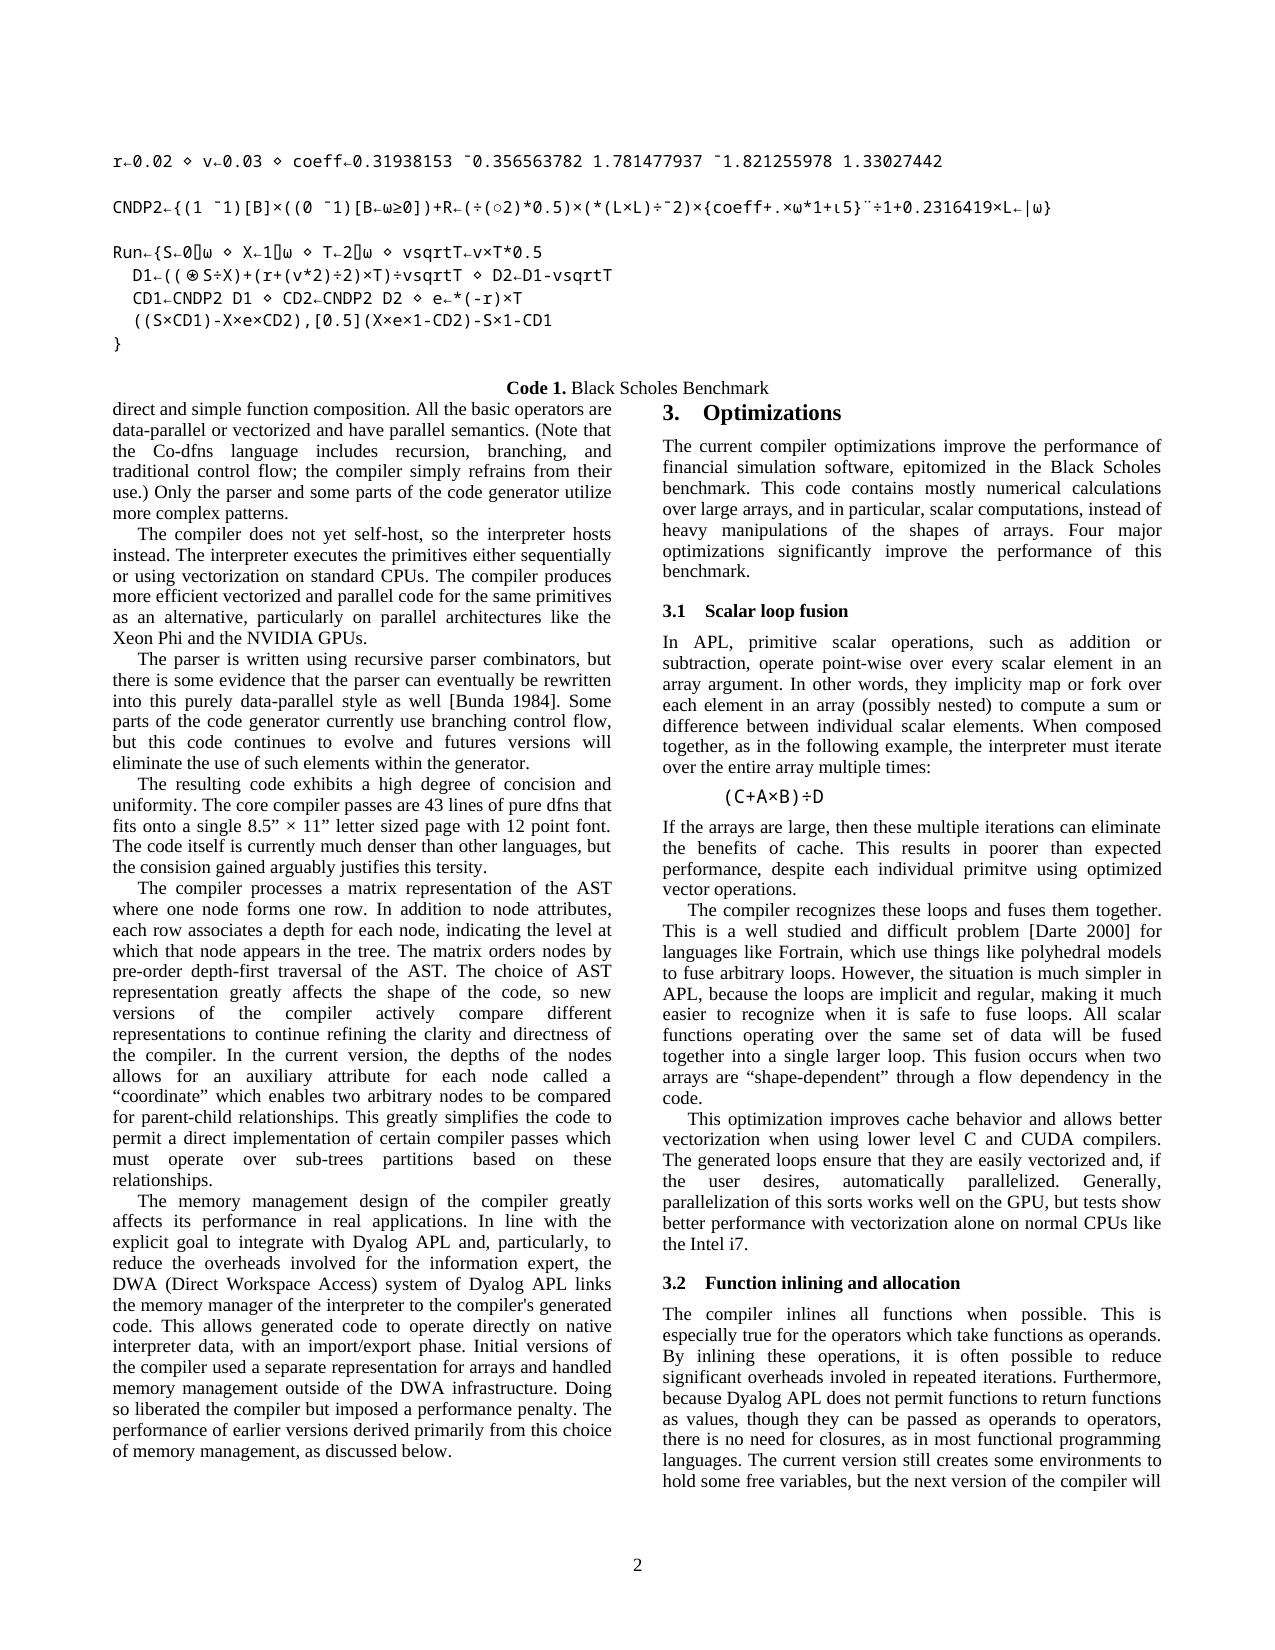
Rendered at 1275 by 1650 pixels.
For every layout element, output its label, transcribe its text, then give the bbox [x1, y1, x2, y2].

text The compiler processes a matrix representation of the AST where one node forms one row. In addition to node attributes, each row associates a depth for each node, indicating the level at which that node appears in the tree. The matrix orders nodes by pre-order depth-first traversal of the AST. The choice of AST representation greatly affects the shape of the code, so new versions of the compiler actively compare different representations to continue refining the clarity and directness of the compiler. In the current version, the depths of the nodes allows for an auxiliary attribute for each node called a “coordinate” which enables two arbitrary nodes to be compared for parent-child relationships. This greatly simplifies the code to permit a direct implementation of certain compiler passes which must operate over sub-trees partitions based on these relationships. [112, 878, 612, 1190]
text r←0.02 ⋄ v←0.03 ⋄ coeff←0.31938153 ¯0.356563782 1.781477937 ¯1.821255978 1.33027442 [112, 150, 1162, 173]
text (C+A×B)÷D [677, 787, 1162, 808]
text The compiler does not yet self-host, so the interpreter hosts instead. The interpreter executes the primitives either sequentially or using vectorization on standard CPUs. The compiler produces more efficient vectorized and parallel code for the same primitives as an alternative, particularly on parallel architectures like the Xeon Phi and the NVIDIA GPUs. [112, 524, 612, 649]
text The parser is written using recursive parser combinators, but there is some evidence that the parser can eventually be rewritten into this purely data-parallel style as well [Bunda 1984]. Some parts of the code generator currently use branching control flow, but this code continues to evolve and futures versions will eliminate the use of such elements within the generator. [112, 649, 612, 774]
text The compiler inlines all functions when possible. This is especially true for the operators which take functions as operands. By inlining these operations, it is often possible to reduce significant overheads involed in repeated iterations. Furthermore, because Dyalog APL does not permit functions to return functions as values, though they can be passed as operands to operators, there is no need for closures, as in most functional programming languages. The current version still creates some environments to hold some free variables, but the next version of the compiler will [662, 1304, 1162, 1492]
text CD1←CNDP2 D1 ⋄ CD2←CNDP2 D2 ⋄ e←*(-r)×T [112, 286, 1162, 309]
text If the arrays are large, then these multiple iterations can eliminate the benefits of cache. This results in poorer than expected performance, despite each individual primitve using optimized vector operations. [662, 817, 1162, 900]
text In APL, primitive scalar operations, such as addition or subtraction, operate point-wise over every scalar element in an array argument. In other words, they implicity map or fork over each element in an array (possibly nested) to compute a sum or difference between individual scalar elements. When composed together, as in the following example, the interpreter must iterate over the entire array multiple times: [662, 632, 1162, 778]
subtitle Optimizations [662, 399, 1162, 426]
text The resulting code exhibits a high degree of concision and uniformity. The core compiler passes are 43 lines of pure dfns that fits onto a single 8.5” × 11” letter sized page with 12 point font. The code itself is currently much denser than other languages, but the consision gained arguably justifies this tersity. [112, 774, 612, 878]
text direct and simple function composition. All the basic operators are data-parallel or vectorized and have parallel semantics. (Note that the Co-dfns language includes recursion, branching, and traditional control flow; the compiler simply refrains from their use.) Only the parser and some parts of the code generator utilize more complex patterns. [112, 399, 612, 524]
text CNDP2←{(1 ¯1)[B]×((0 ¯1)[B←⍵≥0])+R←(÷(○2)*0.5)×(*(L×L)÷¯2)×{coeff+.×⍵*1+⍳5}¨÷1+0.2316419×L←|⍵} [112, 195, 1162, 218]
text ((S×CD1)-X×e×CD2),[0.5](X×e×1-CD2)-S×1-CD1 [112, 309, 1162, 332]
text Run←{S←0⌷⍵ ⋄ X←1⌷⍵ ⋄ T←2⌷⍵ ⋄ vsqrtT←v×T*0.5 [112, 241, 1162, 263]
text The current compiler optimizations improve the performance of financial simulation software, epitomized in the Black Scholes benchmark. This code contains mostly numerical calculations over large arrays, and in particular, scalar computations, instead of heavy manipulations of the shapes of arrays. Four major optimizations significantly improve the performance of this benchmark. [662, 436, 1162, 582]
text Code 1. Black Scholes Benchmark [112, 377, 1162, 399]
text D1←((⍟S÷X)+(r+(v*2)÷2)×T)÷vsqrtT ⋄ D2←D1-vsqrtT [112, 263, 1162, 286]
subtitle Scalar loop fusion [662, 601, 1162, 622]
text The memory management design of the compiler greatly affects its performance in real applications. In line with the explicit goal to integrate with Dyalog APL and, particularly, to reduce the overheads involved for the information expert, the DWA (Direct Workspace Access) system of Dyalog APL links the memory manager of the interpreter to the compiler's generated code. This allows generated code to operate directly on native interpreter data, with an import/export phase. Initial versions of the compiler used a separate representation for arrays and handled memory management outside of the DWA infrastructure. Doing so liberated the compiler but imposed a performance penalty. The performance of earlier versions derived primarily from this choice of memory management, as discussed below. [112, 1190, 612, 1461]
text } [112, 332, 1162, 354]
subtitle Function inlining and allocation [662, 1273, 1162, 1294]
text This optimization improves cache behavior and allows better vectorization when using lower level C and CUDA compilers. The generated loops ensure that they are easily vectorized and, if the user desires, automatically parallelized. Generally, parallelization of this sorts works well on the GPU, but tests show better performance with vectorization alone on normal CPUs like the Intel i7. [662, 1108, 1162, 1254]
text The compiler recognizes these loops and fuses them together. This is a well studied and difficult problem [Darte 2000] for languages like Fortrain, which use things like polyhedral models to fuse arbitrary loops. However, the situation is much simpler in APL, because the loops are implicit and regular, making it much easier to recognize when it is safe to fuse loops. All scalar functions operating over the same set of data will be fused together into a single larger loop. This fusion occurs when two arrays are “shape-dependent” through a flow dependency in the code. [662, 900, 1162, 1108]
